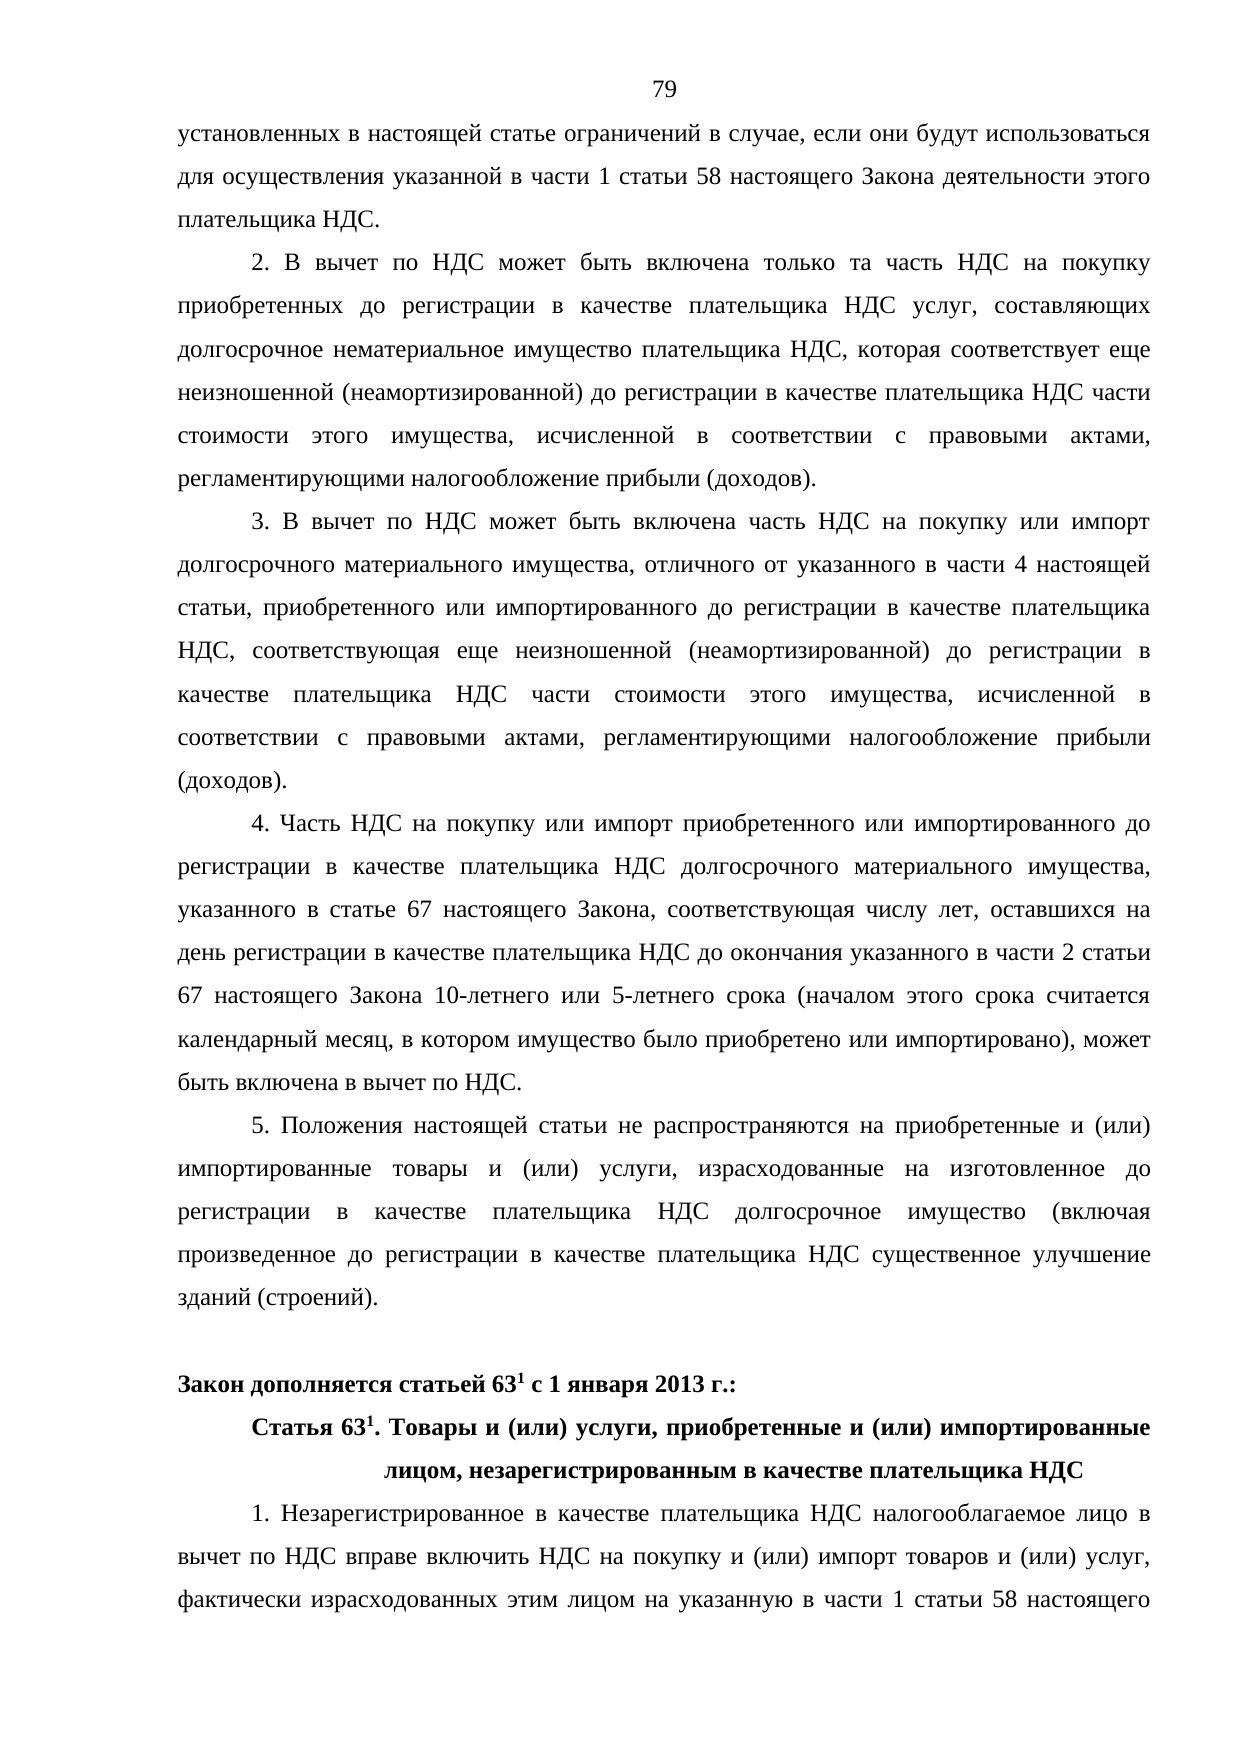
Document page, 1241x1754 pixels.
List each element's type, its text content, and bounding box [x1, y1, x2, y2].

text 3. В вычет по НДС может быть включена часть НДС на покупку или импорт долгосрочного материального имущества, отличного от указанного в части 4 настоящей статьи, приобретенного или импортированного до регистрации в качестве плательщика НДС, соответствующая еще неизношенной (неамортизированной) до регистрации в качестве плательщика НДС части стоимости этого имущества, исчисленной в соответствии с правовыми актами, регламентирующими налогообложение прибыли (доходов). [177, 506, 1152, 794]
text Закон дополняется статьей 631 с 1 января 2013 г.: [177, 1369, 1152, 1397]
text 2. В вычет по НДС может быть включена только та часть НДС на покупку приобретенных до регистрации в качестве плательщика НДС услуг, составляющих долгосрочное нематериальное имущество плательщика НДС, которая соответствует еще неизношенной (неамортизированной) до регистрации в качестве плательщика НДС части стоимости этого имущества, исчисленной в соответствии с правовыми актами, регламентирующими налогообложение прибыли (доходов). [177, 247, 1152, 492]
text 5. Положения настоящей статьи не распространяются на приобретенные и (или) импортированные товары и (или) услуги, израсходованные на изготовленное до регистрации в качестве плательщика НДС долгосрочное имущество (включая произведенное до регистрации в качестве плательщика НДС существенное улучшение зданий (строений). [177, 1110, 1152, 1311]
text 1. Незарегистрированное в качестве плательщика НДС налогооблагаемое лицо в вычет по НДС вправе включить НДС на покупку и (или) импорт товаров и (или) услуг, фактически израсходованных этим лицом на указанную в части 1 статьи 58 настоящего [177, 1498, 1152, 1613]
text 4. Часть НДС на покупку или импорт приобретенного или импортированного до регистрации в качестве плательщика НДС долгосрочного материального имущества, указанного в статье 67 настоящего Закона, соответствующая числу лет, оставшихся на день регистрации в качестве плательщика НДС до окончания указанного в части 2 статьи 67 настоящего Закона 10-летнего или 5-летнего срока (началом этого срока считается календарный месяц, в котором имущество было приобретено или импортировано), может быть включена в вычет по НДС. [177, 808, 1152, 1096]
text установленных в настоящей статье ограничений в случае, если они будут использоваться для осуществления указанной в части 1 статьи 58 настоящего Закона деятельности этого плательщика НДС. [177, 118, 1152, 233]
text Статья 631. Товары и (или) услуги, приобретенные и (или) импортированные лицом, незарегистрированным в качестве плательщика НДС [251, 1412, 1152, 1484]
